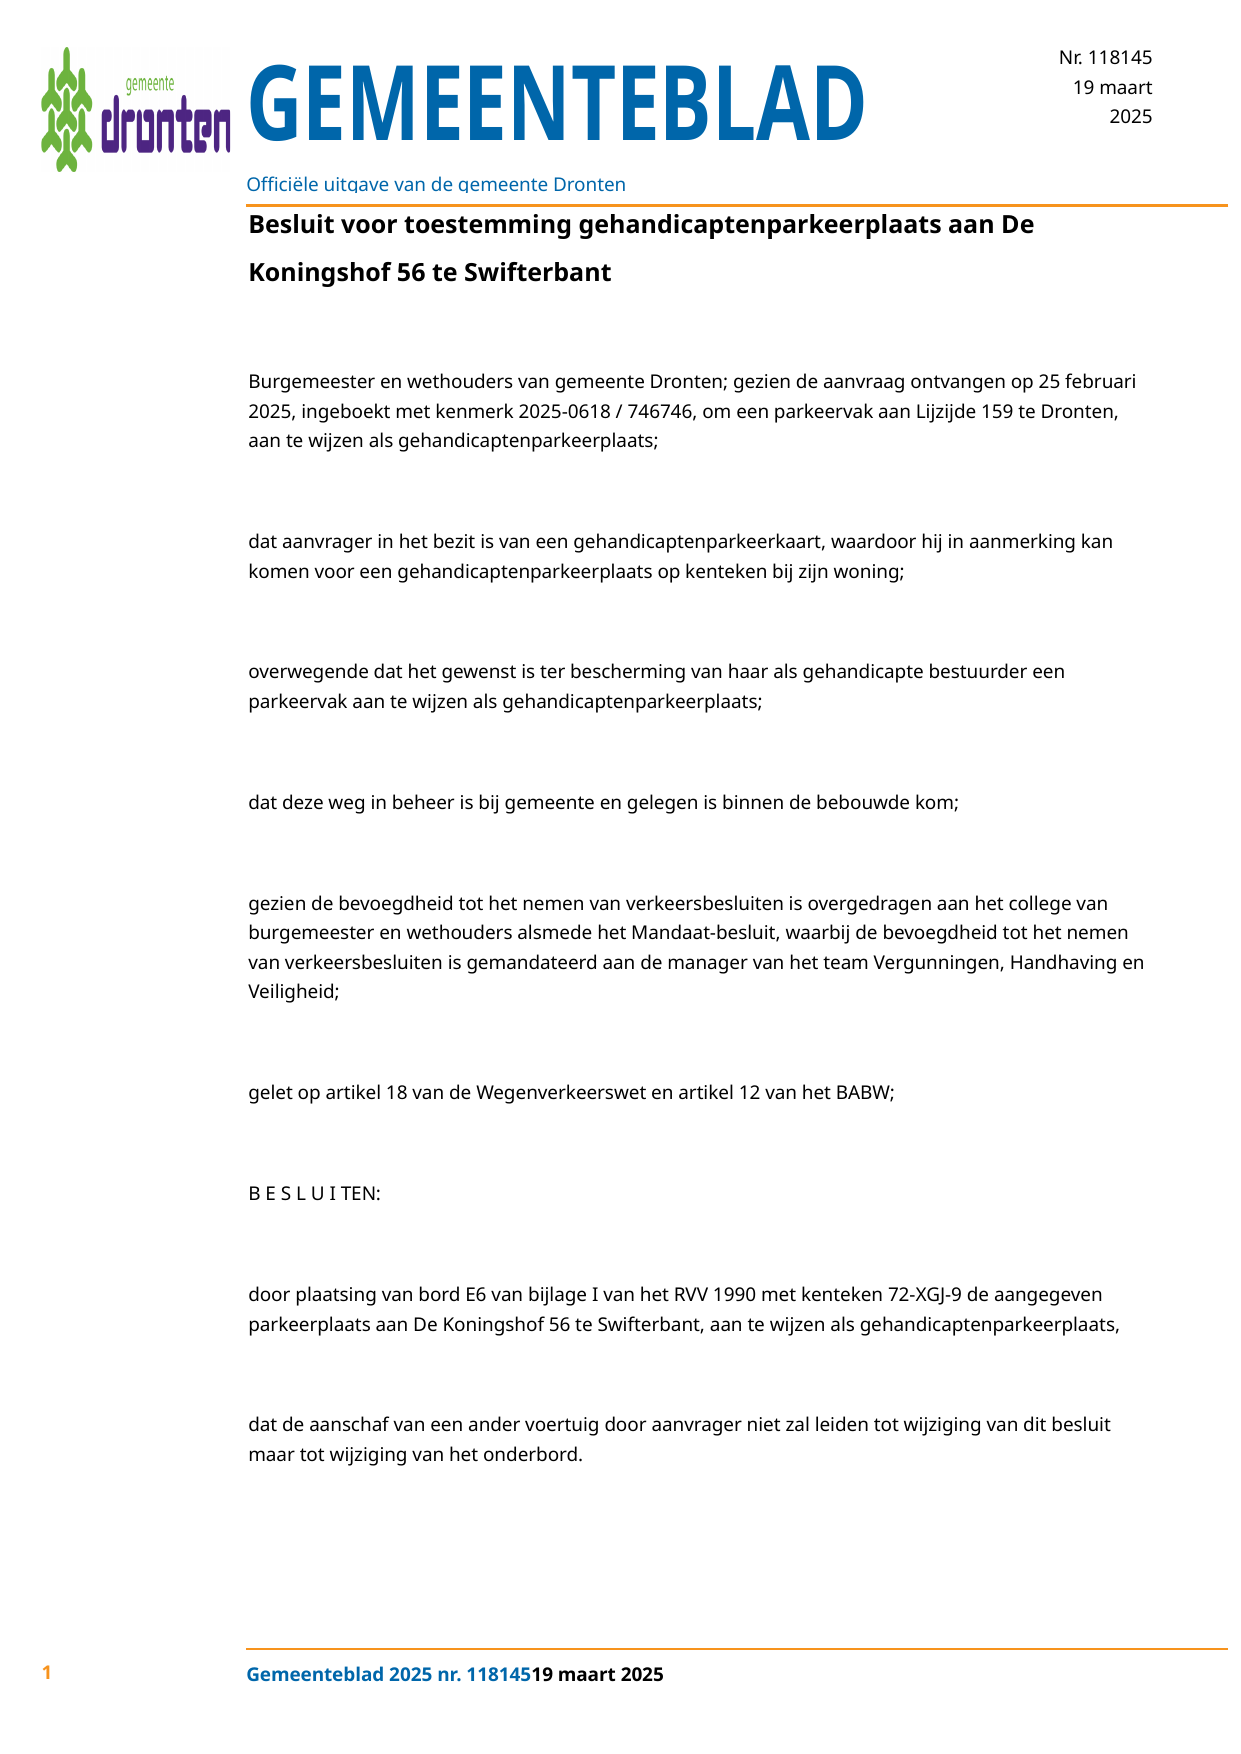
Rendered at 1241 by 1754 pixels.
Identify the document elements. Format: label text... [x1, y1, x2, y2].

text door plaatsing van bord E6 van bijlage I van het RVV 1990 met kenteken 72-XGJ-9 de aangegeven parkeerplaats aan De Koningshof 56 te Swifterbant, aan te wijzen als gehandicaptenparkeerplaats, [248, 1281, 1152, 1337]
text dat aanvrager in het bezit is van een gehandicaptenparkeerkaart, waardoor hij in aanmerking kan komen voor een gehandicaptenparkeerplaats op kenteken bij zijn woning; [248, 528, 1152, 584]
picture [41, 47, 231, 172]
text Burgemeester en wethouders van gemeente Dronten; gezien de aanvraag ontvangen op 25 februari 2025, ingeboekt met kenmerk 2025-0618 / 746746, om een parkeervak aan Lijzijde 159 te Dronten, aan te wijzen als gehandicaptenparkeerplaats; [248, 368, 1152, 453]
text dat deze weg in beheer is bij gemeente en gelegen is binnen de bebouwde kom; [248, 789, 1152, 815]
text overwegende dat het gewenst is ter bescherming van haar als gehandicapte bestuurder een parkeervak aan te wijzen als gehandicaptenparkeerplaats; [248, 659, 1152, 714]
text gezien de bevoegdheid tot het nemen van verkeersbesluiten is overgedragen aan het college van burgemeester en wethouders alsmede het Mandaat-besluit, waarbij de bevoegdheid tot het nemen van verkeersbesluiten is gemandateerd aan de manager van het team Vergunningen, Handhaving en Veiligheid; [248, 890, 1152, 1004]
text dat de aanschaf van een ander voertuig door aanvrager niet zal leiden tot wijziging van dit besluit maar tot wijziging van het onderbord. [248, 1412, 1152, 1467]
text Besluit voor toestemming gehandicaptenparkeerplaats aan De Koningshof 56 te Swifterbant [248, 207, 1152, 288]
text B E S L U I TEN: [248, 1180, 1152, 1206]
text gelet op artikel 18 van de Wegenverkeerswet en artikel 12 van het BABW; [248, 1079, 1152, 1105]
